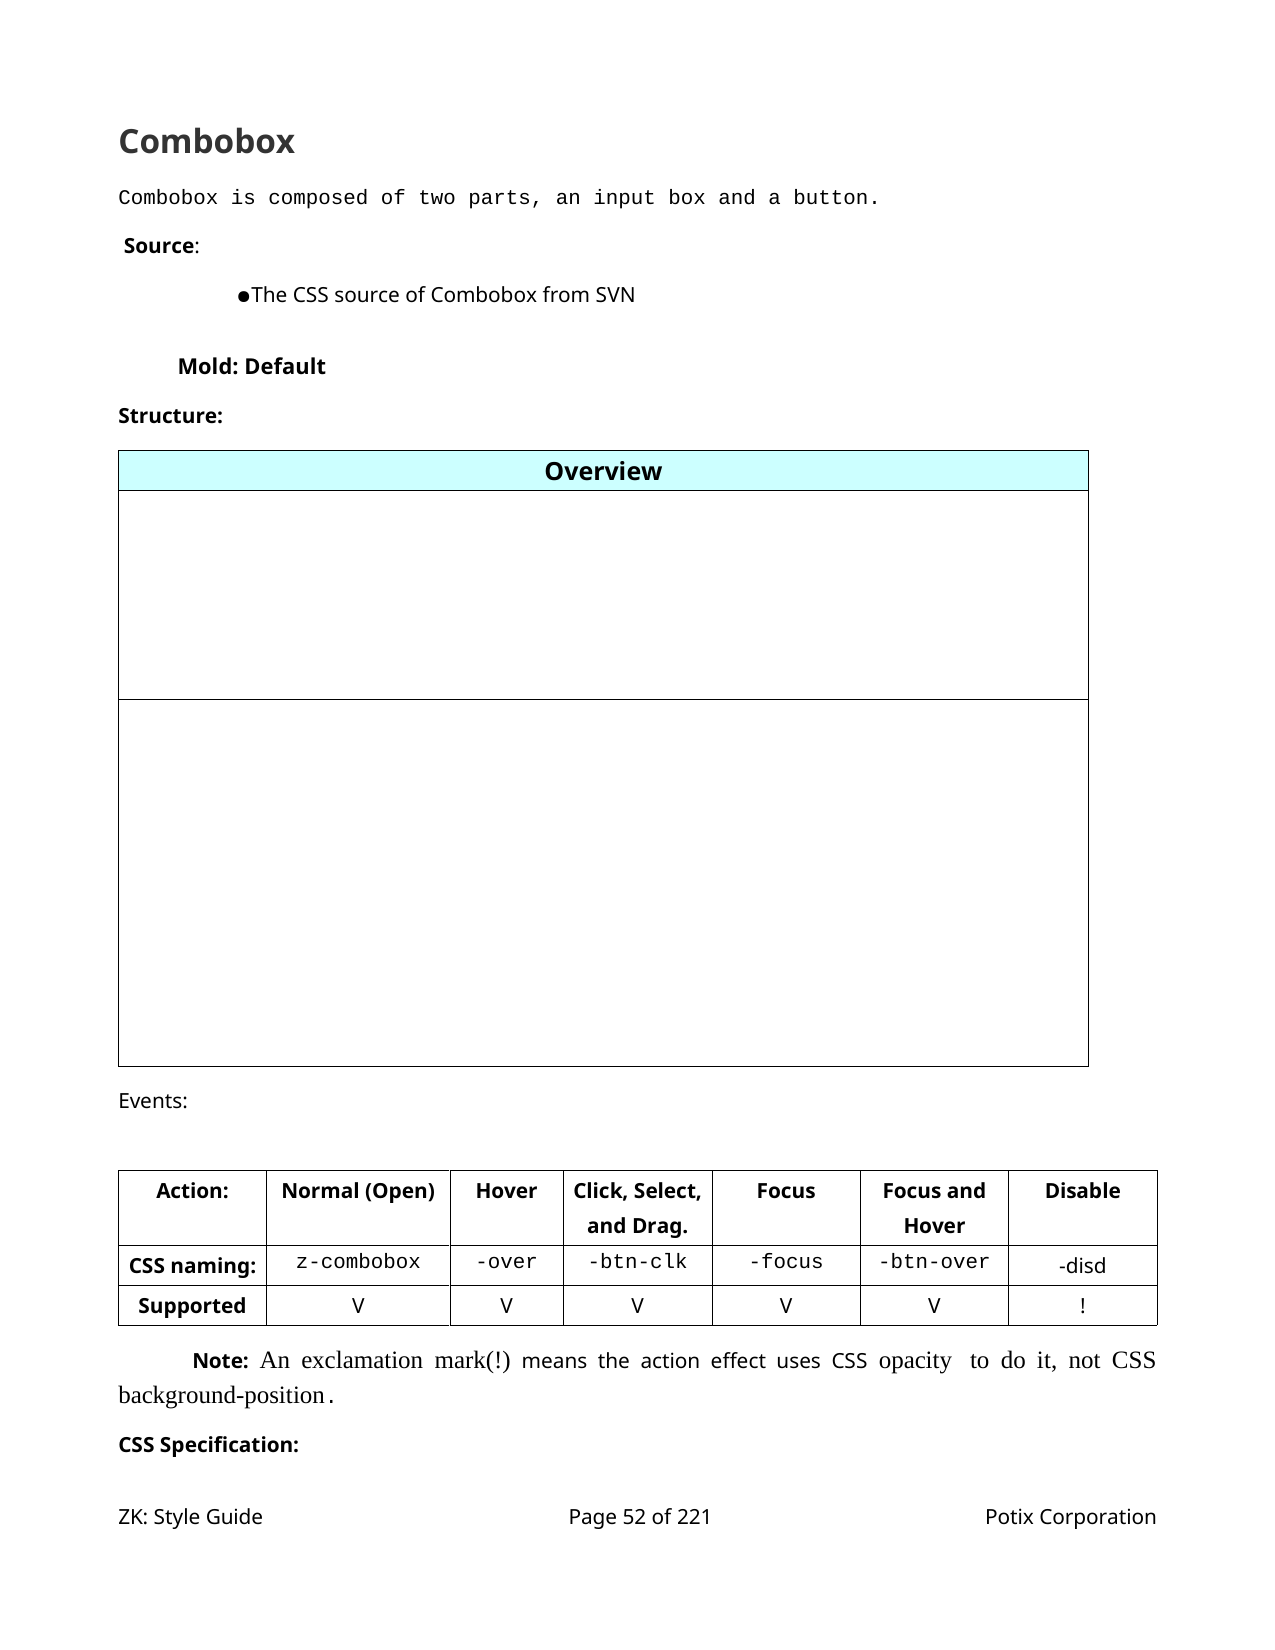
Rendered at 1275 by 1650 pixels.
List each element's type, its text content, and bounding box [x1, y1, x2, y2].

table_cell V [564, 1286, 712, 1325]
table_cell -btn-clk [564, 1246, 712, 1285]
list The CSS source of Combobox from SVN [236, 280, 1157, 308]
table_cell V [267, 1286, 449, 1325]
table_header Hover [451, 1171, 563, 1245]
table_header Focus and Hover [861, 1171, 1008, 1245]
table_cell V [451, 1286, 563, 1325]
text Structure: [118, 401, 1157, 429]
table_cell Supported [119, 1286, 266, 1325]
table_cell -over [451, 1246, 563, 1285]
table_header Action: [119, 1171, 266, 1245]
table_cell V [861, 1286, 1008, 1325]
table_header Disable [1009, 1171, 1157, 1245]
subtitle Mold: Default [177, 351, 1157, 381]
table_header Focus [713, 1171, 860, 1245]
table_cell [119, 491, 1088, 699]
table_header Click, Select, and Drag. [564, 1171, 712, 1245]
table_cell z-combobox [267, 1246, 449, 1285]
table_cell CSS naming: [119, 1246, 266, 1285]
table_cell [119, 700, 1088, 1066]
table_header Normal (Open) [267, 1171, 449, 1245]
text CSS Specification: [118, 1430, 1157, 1458]
table_cell -focus [713, 1246, 860, 1285]
table_cell -disd [1009, 1246, 1157, 1285]
subtitle Combobox [118, 118, 1157, 163]
text Events: [118, 1086, 1157, 1150]
table_cell ! [1009, 1286, 1157, 1325]
table_cell -btn-over [861, 1246, 1008, 1285]
table_cell V [713, 1286, 860, 1325]
text Source: [118, 231, 1157, 259]
text Note: An exclamation mark(!) means the action effect uses CSS opacity to do it, not CSS background-position. [118, 1346, 1157, 1410]
text Combobox is composed of two parts, an input box and a button. [118, 187, 1157, 211]
table_header Overview [119, 451, 1088, 490]
